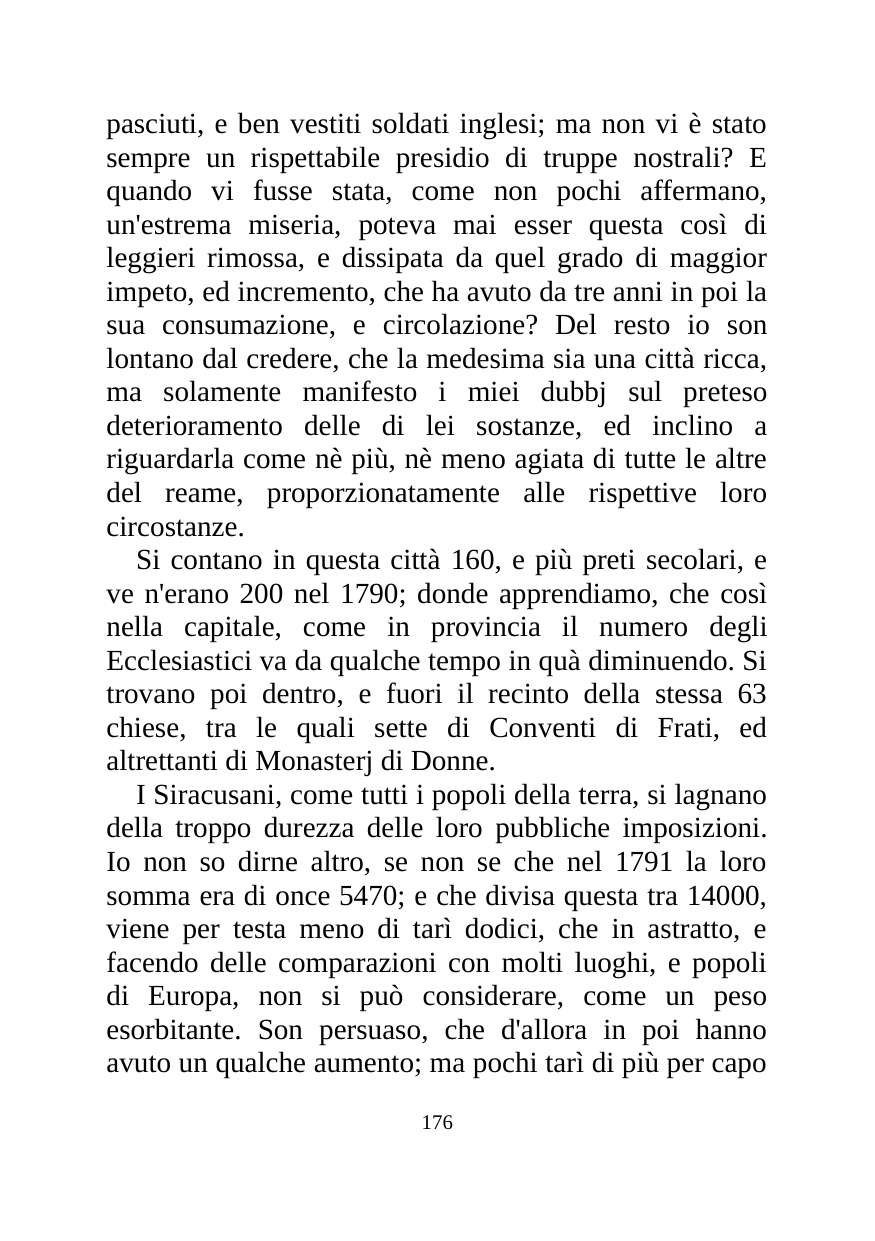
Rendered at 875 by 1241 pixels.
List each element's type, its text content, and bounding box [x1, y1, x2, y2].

text Si contano in questa città 160, e più preti secolari, e ve n'erano 200 nel 1790; donde apprendiamo, che così nella capitale, come in provincia il numero degli Ecclesiastici va da qualche tempo in quà diminuendo. Si trovano poi dentro, e fuori il recinto della stessa 63 chiese, tra le quali sette di Conventi di Frati, ed altrettanti di Monasterj di Donne. [106, 542, 768, 777]
text pasciuti, e ben vestiti soldati inglesi; ma non vi è stato sempre un rispettabile presidio di truppe nostrali? E quando vi fusse stata, come non pochi affermano, un'estrema miseria, poteva mai esser questa così di leggieri rimossa, e dissipata da quel grado di maggior impeto, ed incremento, che ha avuto da tre anni in poi la sua consumazione, e circolazione? Del resto io son lontano dal credere, che la medesima sia una città ricca, ma solamente manifesto i miei dubbj sul preteso deterioramento delle di lei sostanze, ed inclino a riguardarla come nè più, nè meno agiata di tutte le altre del reame, proporzionatamente alle rispettive loro circostanze. [106, 106, 768, 542]
text I Siracusani, come tutti i popoli della terra, si lagnano della troppo durezza delle loro pubbliche imposizioni. Io non so dirne altro, se non se che nel 1791 la loro somma era di once 5470; e che divisa questa tra 14000, viene per testa meno di tarì dodici, che in astratto, e facendo delle comparazioni con molti luoghi, e popoli di Europa, non si può considerare, come un peso esorbitante. Son persuaso, che d'allora in poi hanno avuto un qualche aumento; ma pochi tarì di più per capo [106, 777, 768, 1079]
